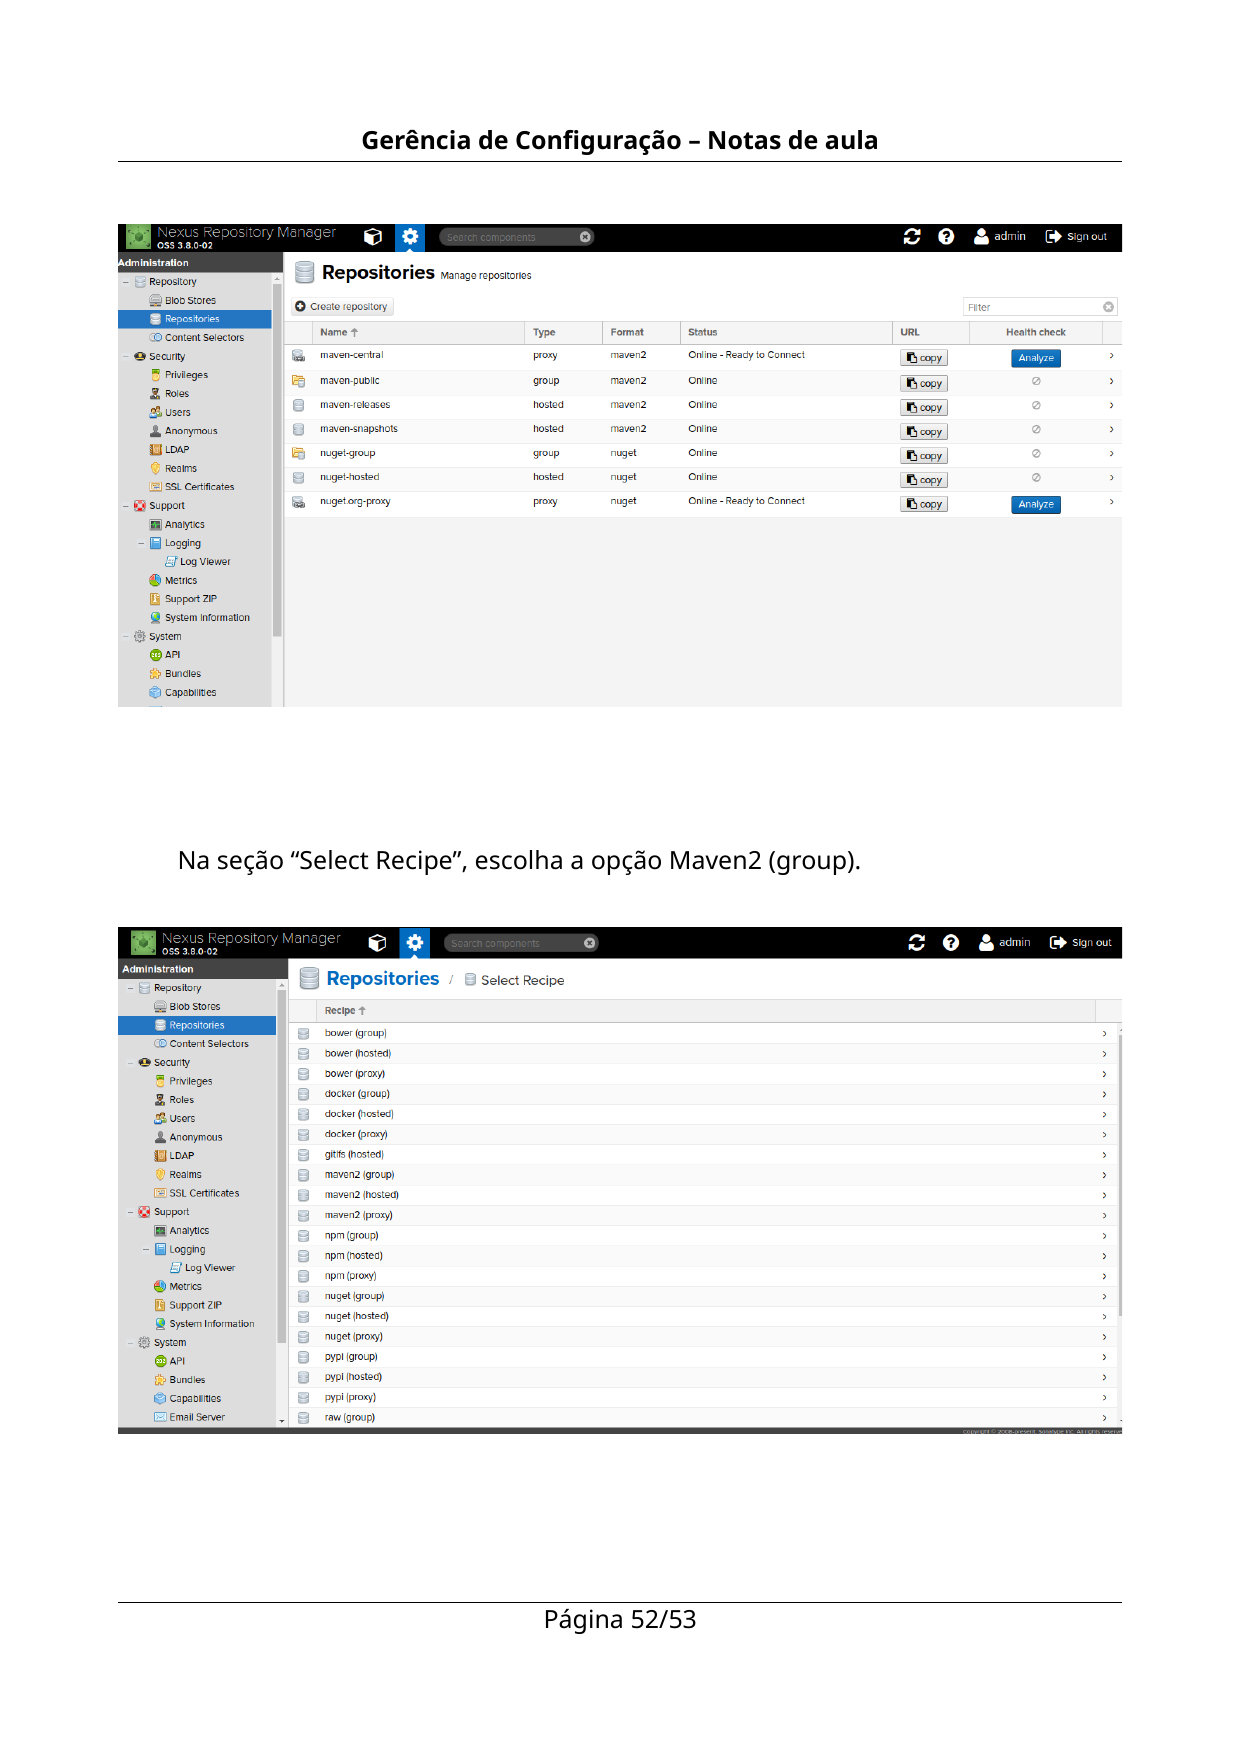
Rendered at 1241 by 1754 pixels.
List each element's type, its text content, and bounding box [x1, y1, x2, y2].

picture [118, 224, 1123, 707]
text Na seção “Select Recipe”, escolha a opção Maven2 (group). [118, 843, 1122, 877]
picture [118, 927, 1123, 1434]
